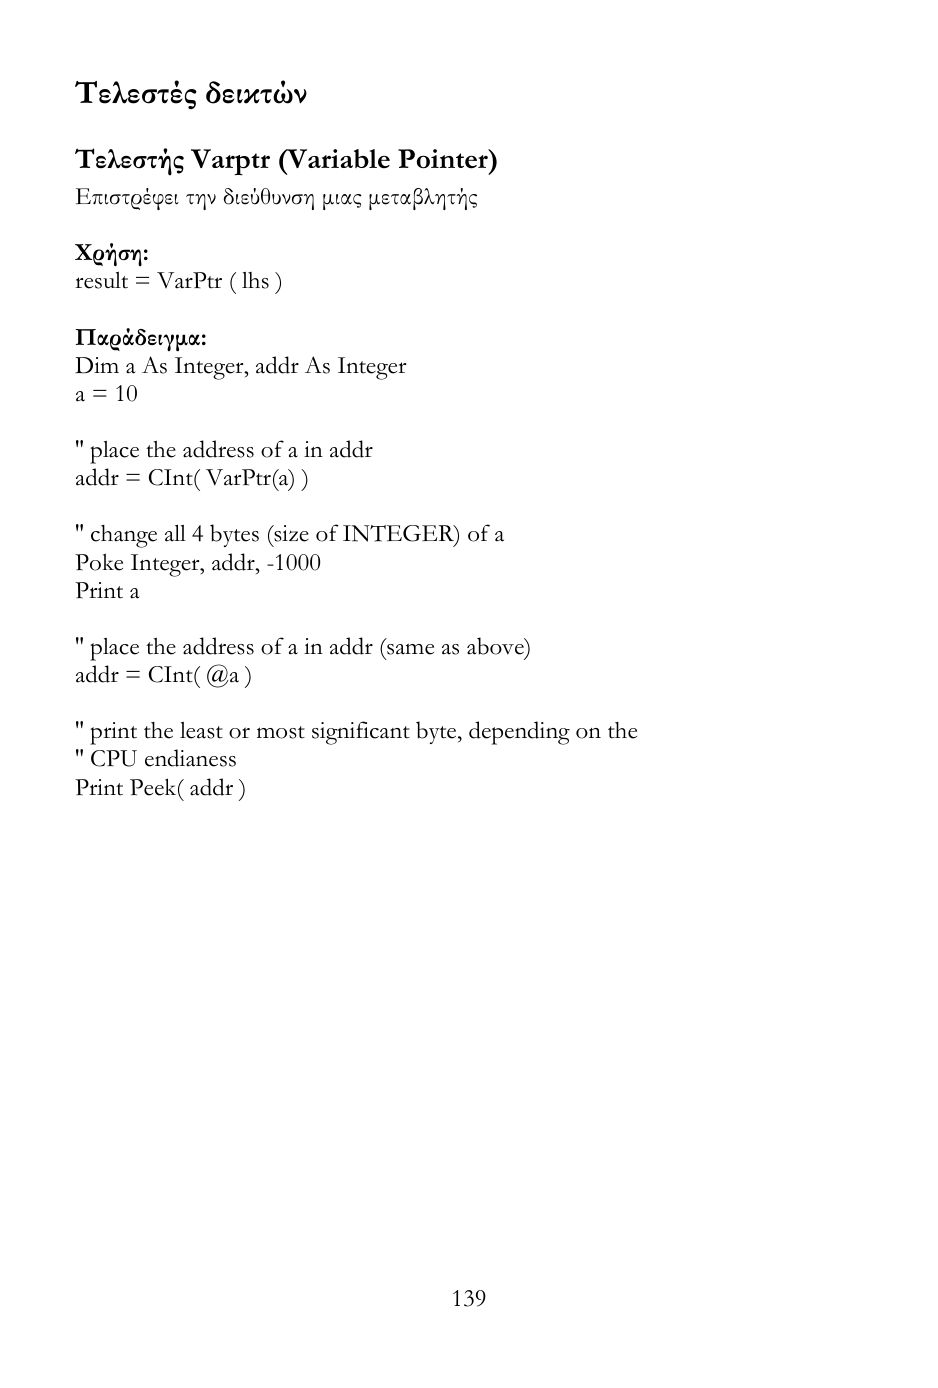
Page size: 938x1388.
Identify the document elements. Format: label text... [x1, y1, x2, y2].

text Print Peek( addr ) [75, 773, 862, 802]
subtitle Τελεστές δεικτών [75, 75, 862, 112]
text result = VarPtr ( lhs ) [75, 267, 862, 295]
text '' print the least or most significant byte, depending on the [75, 717, 862, 745]
text a = 10 [75, 380, 862, 408]
text addr = CInt( @a ) [75, 661, 862, 689]
text Dim a As Integer, addr As Integer [75, 352, 862, 380]
text '' place the address of a in addr (same as above) [75, 633, 862, 661]
text Χρήση: [75, 239, 862, 267]
text Print a [75, 577, 862, 605]
text '' CPU endianess [75, 745, 862, 773]
text addr = CInt( VarPtr(a) ) [75, 464, 862, 492]
subtitle Τελεστής Varptr (Variable Pointer) [75, 144, 862, 177]
text '' place the address of a in addr [75, 436, 862, 464]
text Επιστρέφει την διεύθυνση μιας μεταβλητής [75, 183, 862, 211]
text '' change all 4 bytes (size of INTEGER) of a [75, 520, 862, 548]
text Παράδειγμα: [75, 323, 862, 352]
text Poke Integer, addr, -1000 [75, 548, 862, 577]
